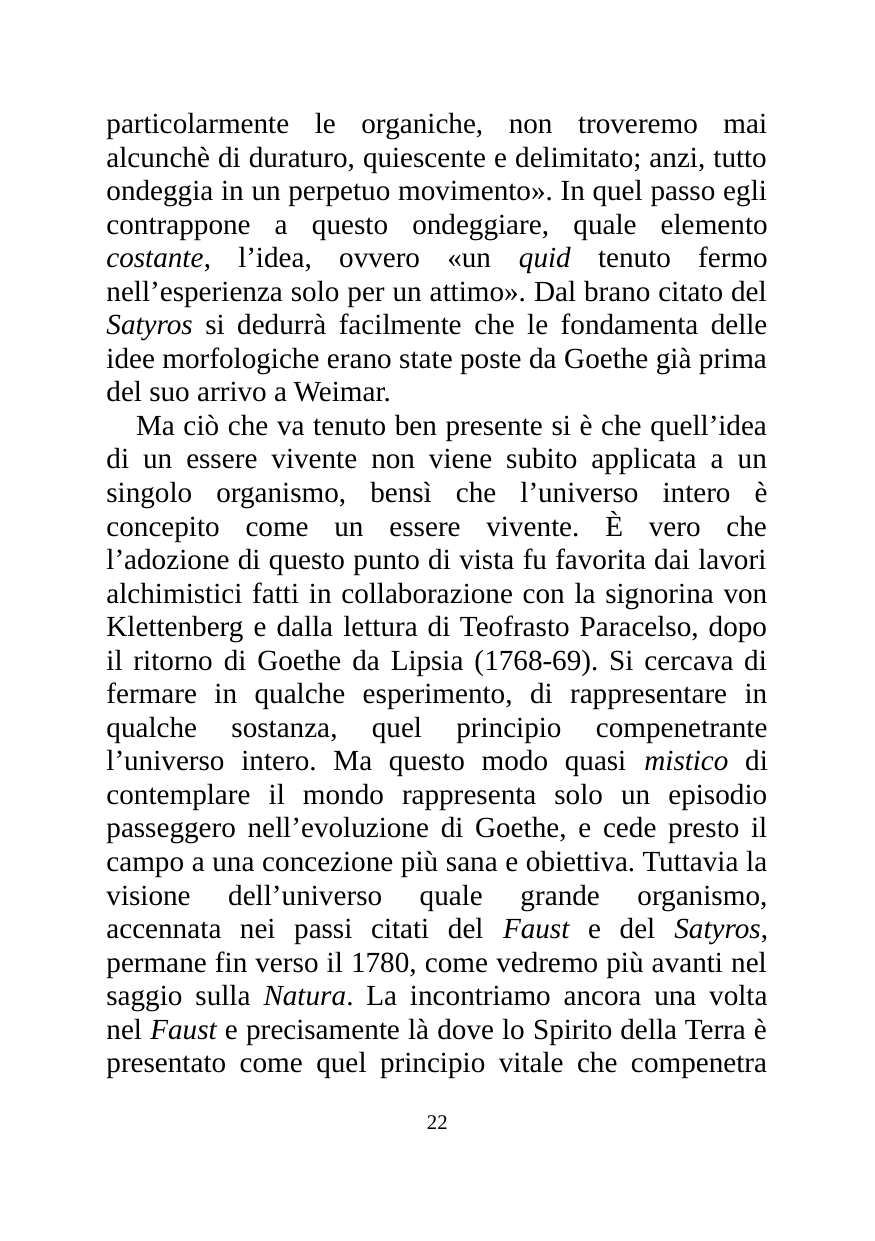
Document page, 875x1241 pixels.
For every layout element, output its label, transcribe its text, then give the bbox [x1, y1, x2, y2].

text particolarmente le organiche, non troveremo mai alcunchè di duraturo, quiescente e delimitato; anzi, tutto ondeggia in un perpetuo movimento». In quel passo egli contrappone a questo ondeggiare, quale elemento costante, l’idea, ovvero «un quid tenuto fermo nell’esperienza solo per un attimo». Dal brano citato del Satyros si dedurrà facilmente che le fondamenta delle idee morfologiche erano state poste da Goethe già prima del suo arrivo a Weimar. [106, 106, 768, 408]
text Ma ciò che va tenuto ben presente si è che quell’idea di un essere vivente non viene subito applicata a un singolo organismo, bensì che l’universo intero è concepito come un essere vivente. È vero che l’adozione di questo punto di vista fu favorita dai lavori alchimistici fatti in collaborazione con la signorina von Klettenberg e dalla lettura di Teofrasto Paracelso, dopo il ritorno di Goethe da Lipsia (1768-69). Si cercava di fermare in qualche esperimento, di rappresentare in qualche sostanza, quel principio compenetrante l’universo intero. Ma questo modo quasi mistico di contemplare il mondo rappresenta solo un episodio passeggero nell’evoluzione di Goethe, e cede presto il campo a una concezione più sana e obiettiva. Tuttavia la visione dell’universo quale grande organismo, accennata nei passi citati del Faust e del Satyros, permane fin verso il 1780, come vedremo più avanti nel saggio sulla Natura. La incontriamo ancora una volta nel Faust e precisamente là dove lo Spirito della Terra è presentato come quel principio vitale che compenetra [106, 408, 768, 1079]
